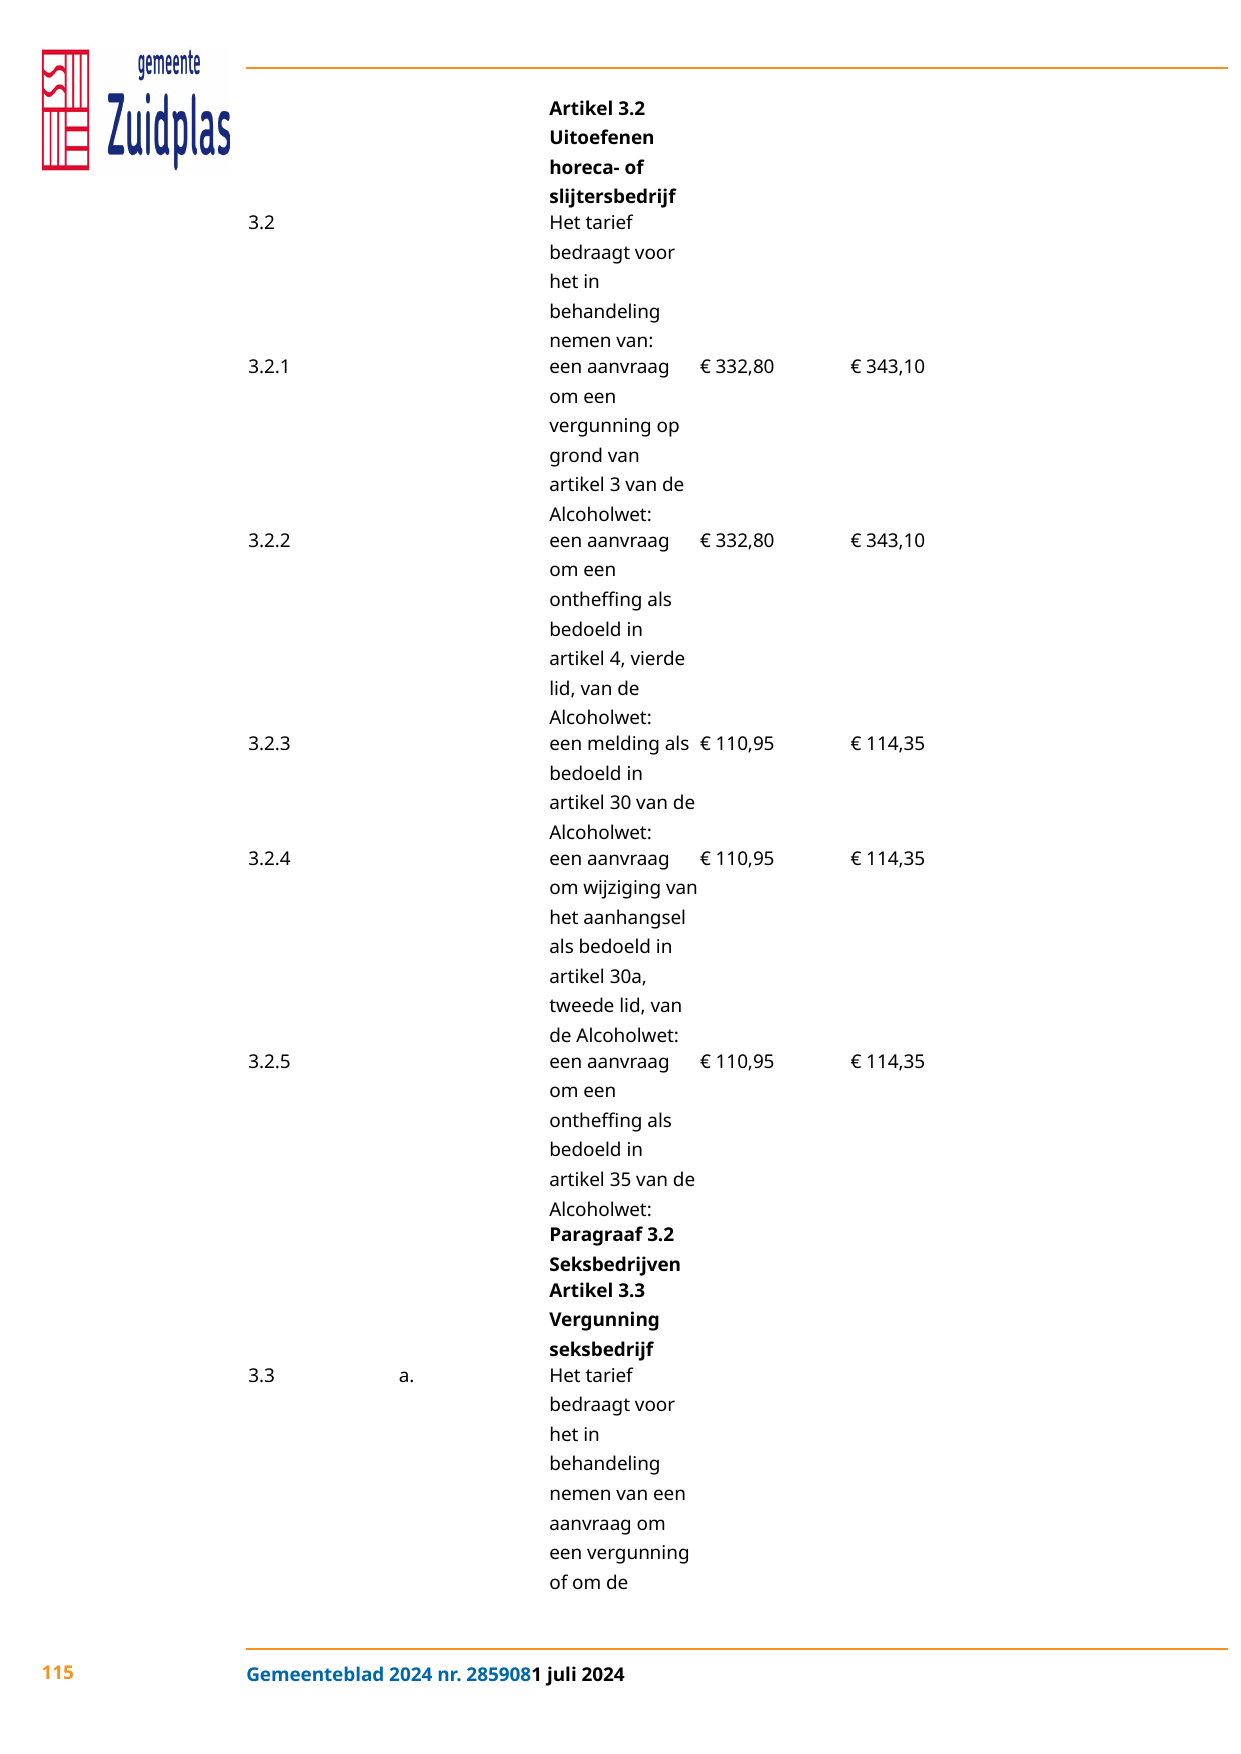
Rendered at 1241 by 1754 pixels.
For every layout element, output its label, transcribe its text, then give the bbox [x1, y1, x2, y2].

table_cell [1001, 95, 1152, 209]
table_cell een aanvraag om wijziging van het aanhangsel als bedoeld in artikel 30a, tweede lid, van de Alcoholwet: [549, 845, 700, 1048]
table_cell 3.2 [248, 209, 398, 353]
table_cell 3.2.4 [248, 845, 398, 1048]
table_cell [1001, 845, 1152, 1048]
table_cell [1001, 209, 1152, 353]
table_cell [248, 1222, 398, 1277]
table_cell a. [399, 1362, 549, 1594]
table_cell € 332,80 [700, 353, 850, 527]
table_cell [1001, 353, 1152, 527]
table_cell [850, 1222, 1001, 1277]
table_cell Artikel 3.3 Vergunning seksbedrijf [549, 1277, 700, 1362]
table_cell [399, 730, 549, 845]
table_cell [700, 1362, 850, 1594]
table_cell € 332,80 [700, 527, 850, 730]
table_cell een aanvraag om een ontheffing als bedoeld in artikel 35 van de Alcoholwet: [549, 1048, 700, 1222]
table_cell € 114,35 [850, 730, 1001, 845]
table_cell 3.2.1 [248, 353, 398, 527]
table_cell [1001, 1048, 1152, 1222]
table_cell [1001, 730, 1152, 845]
table_cell [1001, 1362, 1152, 1594]
table_cell [248, 95, 398, 209]
table_cell [850, 1362, 1001, 1594]
table_cell [850, 95, 1001, 209]
table_cell € 110,95 [700, 1048, 850, 1222]
table_cell [399, 845, 549, 1048]
table_cell Het tarief bedraagt voor het in behandeling nemen van een aanvraag om een vergunning of om de [549, 1362, 700, 1594]
table_cell Artikel 3.2 Uitoefenen horeca- of slijtersbedrijf [549, 95, 700, 209]
table_cell Het tarief bedraagt voor het in behandeling nemen van: [549, 209, 700, 353]
table_cell [248, 1277, 398, 1362]
table_cell [399, 527, 549, 730]
table_cell [700, 95, 850, 209]
table_cell 3.3 [248, 1362, 398, 1594]
table_cell € 343,10 [850, 527, 1001, 730]
table_cell een aanvraag om een ontheffing als bedoeld in artikel 4, vierde lid, van de Alcoholwet: [549, 527, 700, 730]
table_cell 3.2.5 [248, 1048, 398, 1222]
table_cell een aanvraag om een vergunning op grond van artikel 3 van de Alcoholwet: [549, 353, 700, 527]
table_cell 3.2.3 [248, 730, 398, 845]
table_cell € 343,10 [850, 353, 1001, 527]
table_cell € 114,35 [850, 845, 1001, 1048]
table_cell [399, 1277, 549, 1362]
table_cell [399, 209, 549, 353]
table_cell [399, 353, 549, 527]
table_cell Paragraaf 3.2 Seksbedrijven [549, 1222, 700, 1277]
table_cell € 114,35 [850, 1048, 1001, 1222]
table_cell [1001, 527, 1152, 730]
table_cell [700, 1222, 850, 1277]
table_cell € 110,95 [700, 845, 850, 1048]
table_cell [700, 1277, 850, 1362]
picture [41, 47, 231, 172]
table_cell 3.2.2 [248, 527, 398, 730]
table_cell [1001, 1277, 1152, 1362]
table_cell [399, 1048, 549, 1222]
table_cell [700, 209, 850, 353]
table_cell [399, 1222, 549, 1277]
table_cell € 110,95 [700, 730, 850, 845]
table_cell een melding als bedoeld in artikel 30 van de Alcoholwet: [549, 730, 700, 845]
table_cell [850, 1277, 1001, 1362]
table_cell [850, 209, 1001, 353]
table_cell [399, 95, 549, 209]
table_cell [1001, 1222, 1152, 1277]
